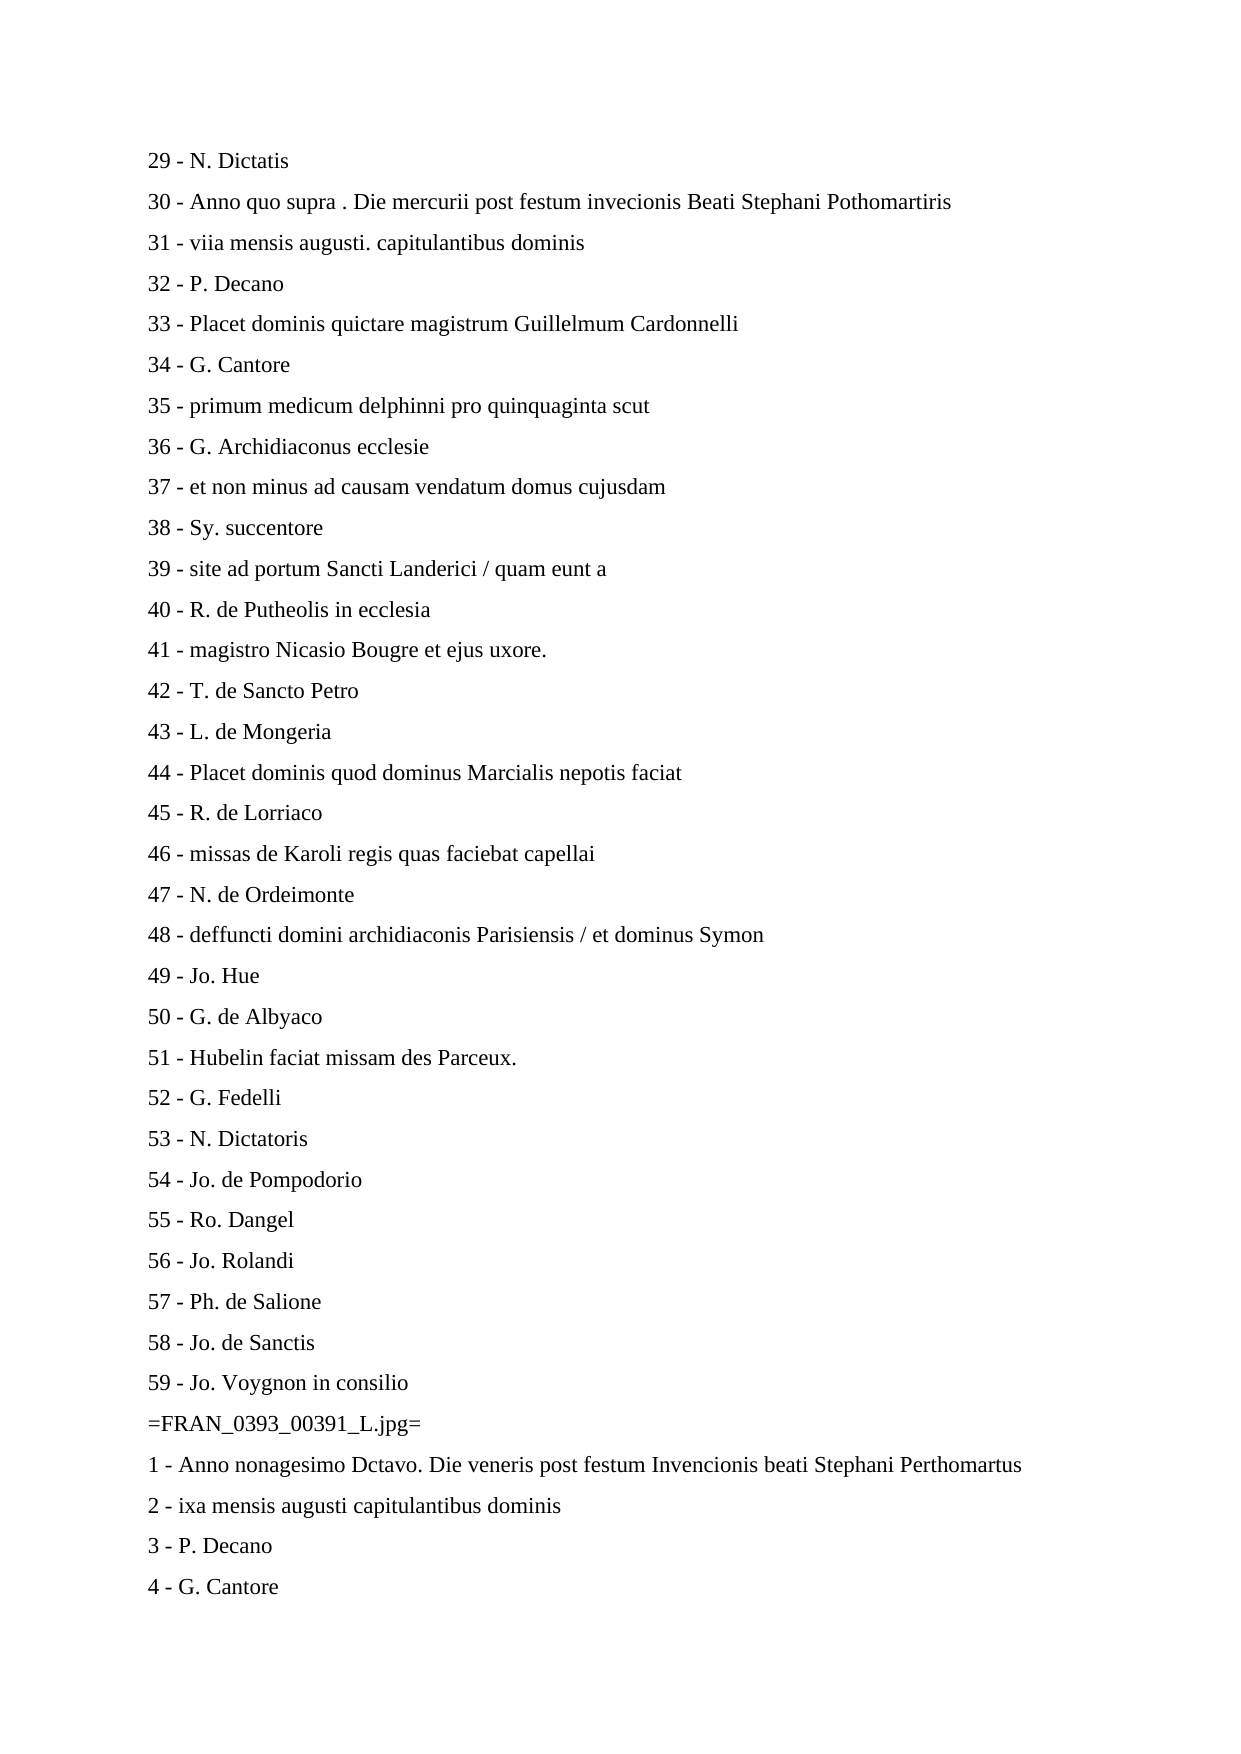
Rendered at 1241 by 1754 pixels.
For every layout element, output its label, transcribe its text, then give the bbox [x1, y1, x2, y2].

text 49 - Jo. Hue [148, 962, 1093, 988]
text 4 - G. Cantore [148, 1573, 1093, 1599]
text =FRAN_0393_00391_L.jpg= [148, 1410, 1093, 1437]
text 38 - Sy. succentore [148, 514, 1093, 541]
text 35 - primum medicum delphinni pro quinquaginta scut [148, 392, 1093, 418]
text 51 - Hubelin faciat missam des Parceux. [148, 1044, 1093, 1070]
text 3 - P. Decano [148, 1532, 1093, 1559]
text 33 - Placet dominis quictare magistrum Guillelmum Cardonnelli [148, 311, 1093, 337]
text 47 - N. de Ordeimonte [148, 881, 1093, 907]
text 37 - et non minus ad causam vendatum domus cujusdam [148, 473, 1093, 500]
text 58 - Jo. de Sanctis [148, 1329, 1093, 1355]
text 45 - R. de Lorriaco [148, 799, 1093, 826]
text 36 - G. Archidiaconus ecclesie [148, 433, 1093, 459]
text 48 - deffuncti domini archidiaconis Parisiensis / et dominus Symon [148, 921, 1093, 948]
text 56 - Jo. Rolandi [148, 1247, 1093, 1274]
text 39 - site ad portum Sancti Landerici / quam eunt a [148, 555, 1093, 581]
text 50 - G. de Albyaco [148, 1003, 1093, 1029]
text 29 - N. Dictatis [148, 148, 1093, 174]
text 46 - missas de Karoli regis quas faciebat capellai [148, 840, 1093, 866]
text 59 - Jo. Voygnon in consilio [148, 1369, 1093, 1396]
text 44 - Placet dominis quod dominus Marcialis nepotis faciat [148, 758, 1093, 785]
text 31 - viia mensis augusti. capitulantibus dominis [148, 229, 1093, 255]
text 1 - Anno nonagesimo Dctavo. Die veneris post festum Invencionis beati Stephani Perthomartus [148, 1451, 1093, 1477]
text 53 - N. Dictatoris [148, 1125, 1093, 1151]
text 30 - Anno quo supra . Die mercurii post festum invecionis Beati Stephani Pothomartiris [148, 188, 1093, 215]
text 54 - Jo. de Pompodorio [148, 1166, 1093, 1192]
text 41 - magistro Nicasio Bougre et ejus uxore. [148, 636, 1093, 663]
text 43 - L. de Mongeria [148, 718, 1093, 744]
text 52 - G. Fedelli [148, 1084, 1093, 1111]
text 57 - Ph. de Salione [148, 1288, 1093, 1314]
text 40 - R. de Putheolis in ecclesia [148, 596, 1093, 622]
text 55 - Ro. Dangel [148, 1207, 1093, 1233]
text 42 - T. de Sancto Petro [148, 677, 1093, 703]
text 34 - G. Cantore [148, 351, 1093, 378]
text 32 - P. Decano [148, 270, 1093, 296]
text 2 - ixa mensis augusti capitulantibus dominis [148, 1492, 1093, 1518]
